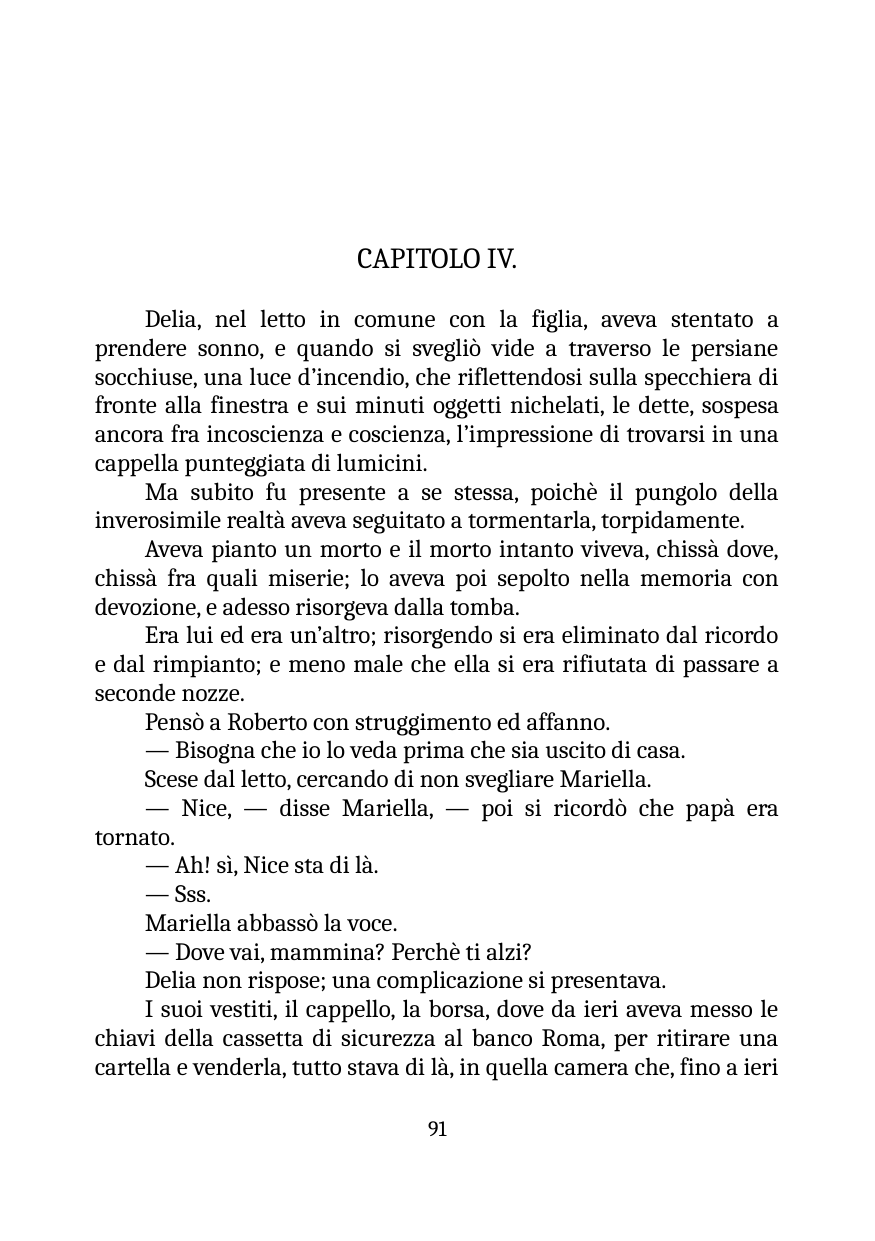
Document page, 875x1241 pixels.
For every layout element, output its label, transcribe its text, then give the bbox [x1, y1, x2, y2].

text — Nice, — disse Mariella, — poi si ricordò che papà era tornato. [94, 794, 779, 851]
text Delia, nel letto in comune con la figlia, aveva stentato a prendere sonno, e quando si svegliò vide a traverso le persiane socchiuse, una luce d’incendio, che riflettendosi sulla specchiera di fronte alla finestra e sui minuti oggetti nichelati, le dette, sospesa ancora fra incoscienza e coscienza, l’impressione di trovarsi in una cappella punteggiata di lumicini. [94, 305, 779, 478]
text Mariella abbassò la voce. [94, 909, 779, 938]
text Delia non rispose; una complicazione si presentava. [94, 966, 779, 995]
text Aveva pianto un morto e il morto intanto viveva, chissà dove, chissà fra quali miserie; lo aveva poi sepolto nella memoria con devozione, e adesso risorgeva dalla tomba. [94, 535, 779, 621]
text Scese dal letto, cercando di non svegliare Mariella. [94, 765, 779, 794]
text I suoi vestiti, il cappello, la borsa, dove da ieri aveva messo le chiavi della cassetta di sicurezza al banco Roma, per ritirare una cartella e venderla, tutto stava di là, in quella camera che, fino a ieri [94, 995, 779, 1081]
text — Bisogna che io lo veda prima che sia uscito di casa. [94, 736, 779, 765]
text — Dove vai, mammina? Perchè ti alzi? [94, 938, 779, 966]
text — Ah! sì, Nice sta di là. [94, 851, 779, 880]
subtitle CAPITOLO IV. [94, 242, 779, 276]
text Ma subito fu presente a se stessa, poichè il pungolo della inverosimile realtà aveva seguitato a tormentarla, torpidamente. [94, 478, 779, 535]
text Pensò a Roberto con struggimento ed affanno. [94, 708, 779, 736]
text Era lui ed era un’altro; risorgendo si era eliminato dal ricordo e dal rimpianto; e meno male che ella si era rifiutata di passare a seconde nozze. [94, 621, 779, 708]
text — Sss. [94, 880, 779, 909]
